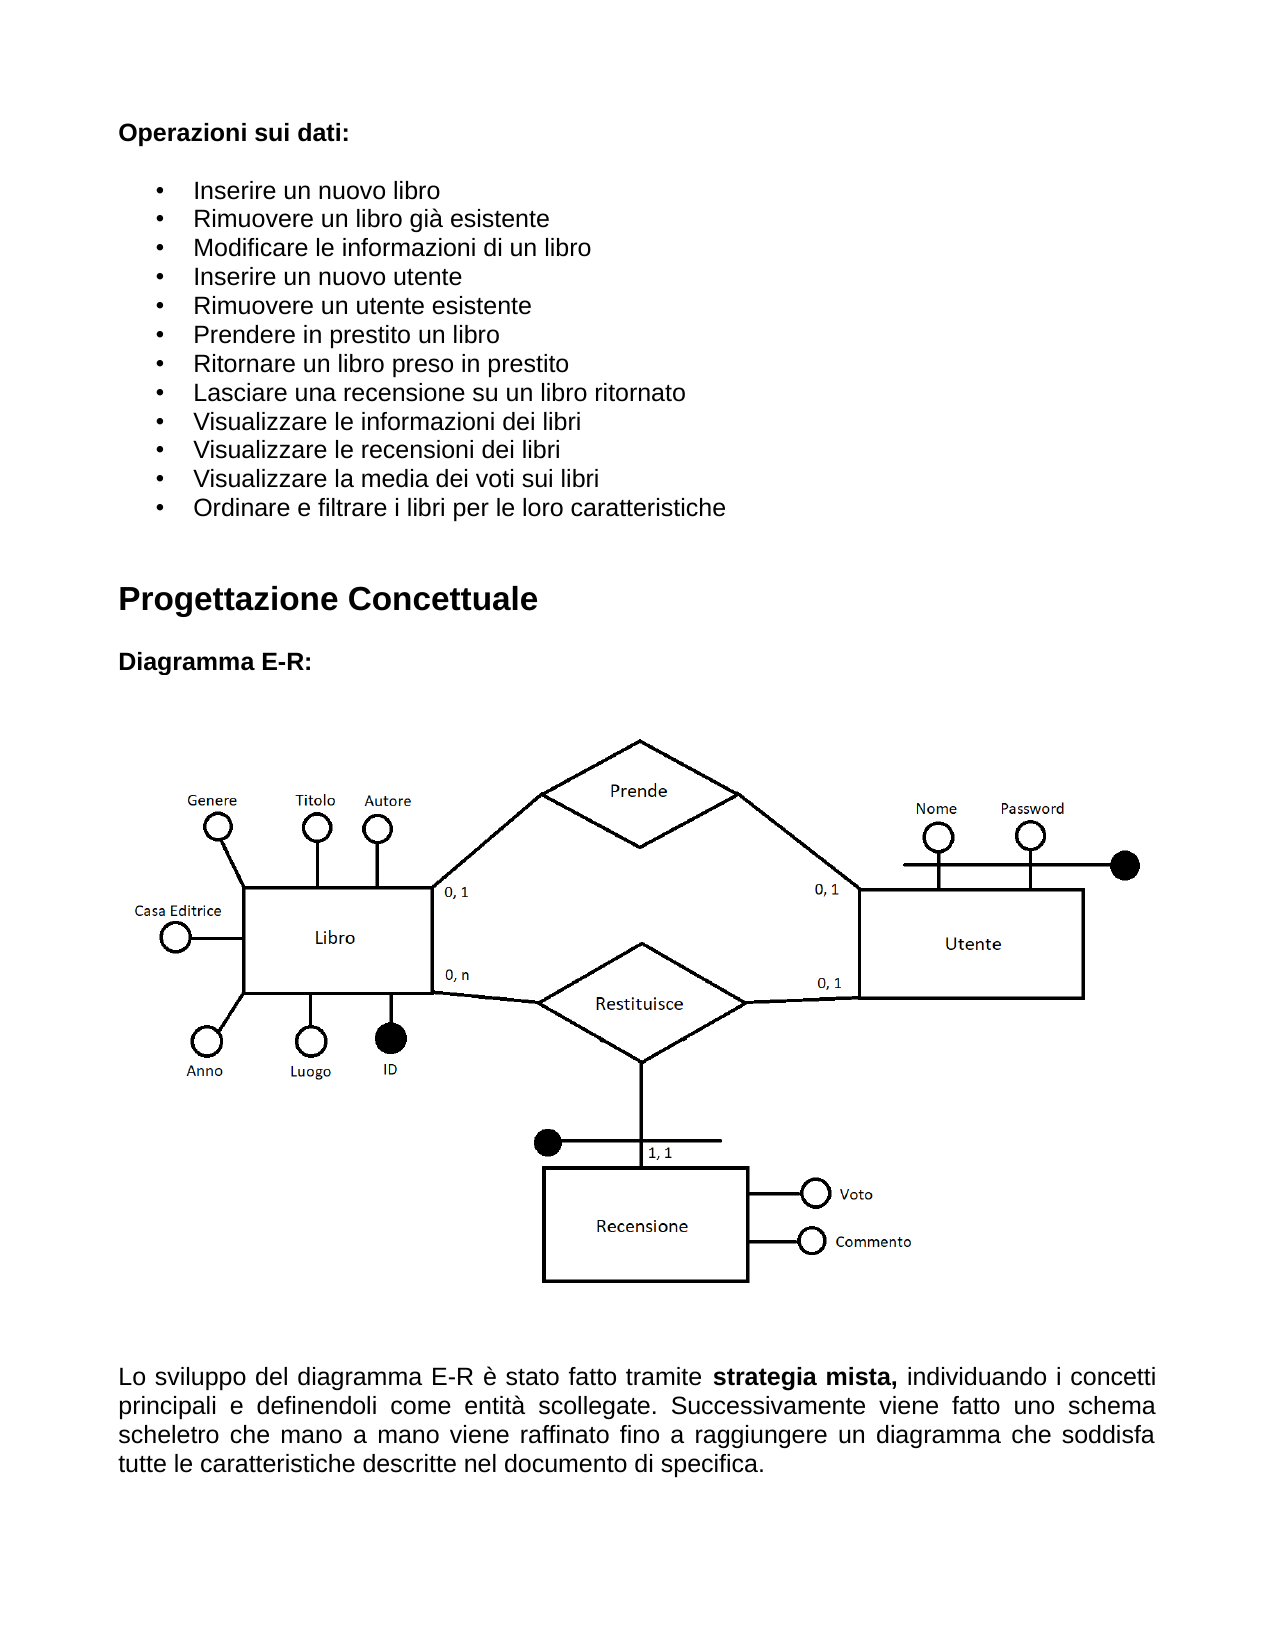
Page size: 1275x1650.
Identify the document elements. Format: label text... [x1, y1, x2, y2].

list Ordinare e filtrare i libri per le loro caratteristiche [156, 493, 1157, 522]
list Visualizzare la media dei voti sui libri [156, 464, 1157, 493]
text Diagramma E-R: [118, 647, 1157, 675]
list Rimuovere un libro già esistente [156, 204, 1157, 233]
list Inserire un nuovo utente [156, 262, 1157, 291]
list Rimuovere un utente esistente [156, 291, 1157, 320]
text Operazioni sui dati: [118, 118, 1157, 147]
list Modificare le informazioni di un libro [156, 233, 1157, 262]
text Lo sviluppo del diagramma E-R è stato fatto tramite strategia mista, individuando i concetti principali e definendoli come entità scollegate. Successivamente viene fatto uno schema scheletro che mano a mano viene raffinato fino a raggiungere un diagramma che soddisfa tutte le caratteristiche descritte nel documento di specifica. [118, 1362, 1157, 1477]
picture [118, 675, 1157, 1305]
text Progettazione Concettuale [118, 579, 1157, 618]
list Prendere in prestito un libro [156, 320, 1157, 349]
list Inserire un nuovo libro [156, 176, 1157, 204]
list Lasciare una recensione su un libro ritornato [156, 378, 1157, 406]
list Ritornare un libro preso in prestito [156, 349, 1157, 378]
list Visualizzare le recensioni dei libri [156, 435, 1157, 464]
list Visualizzare le informazioni dei libri [156, 406, 1157, 435]
